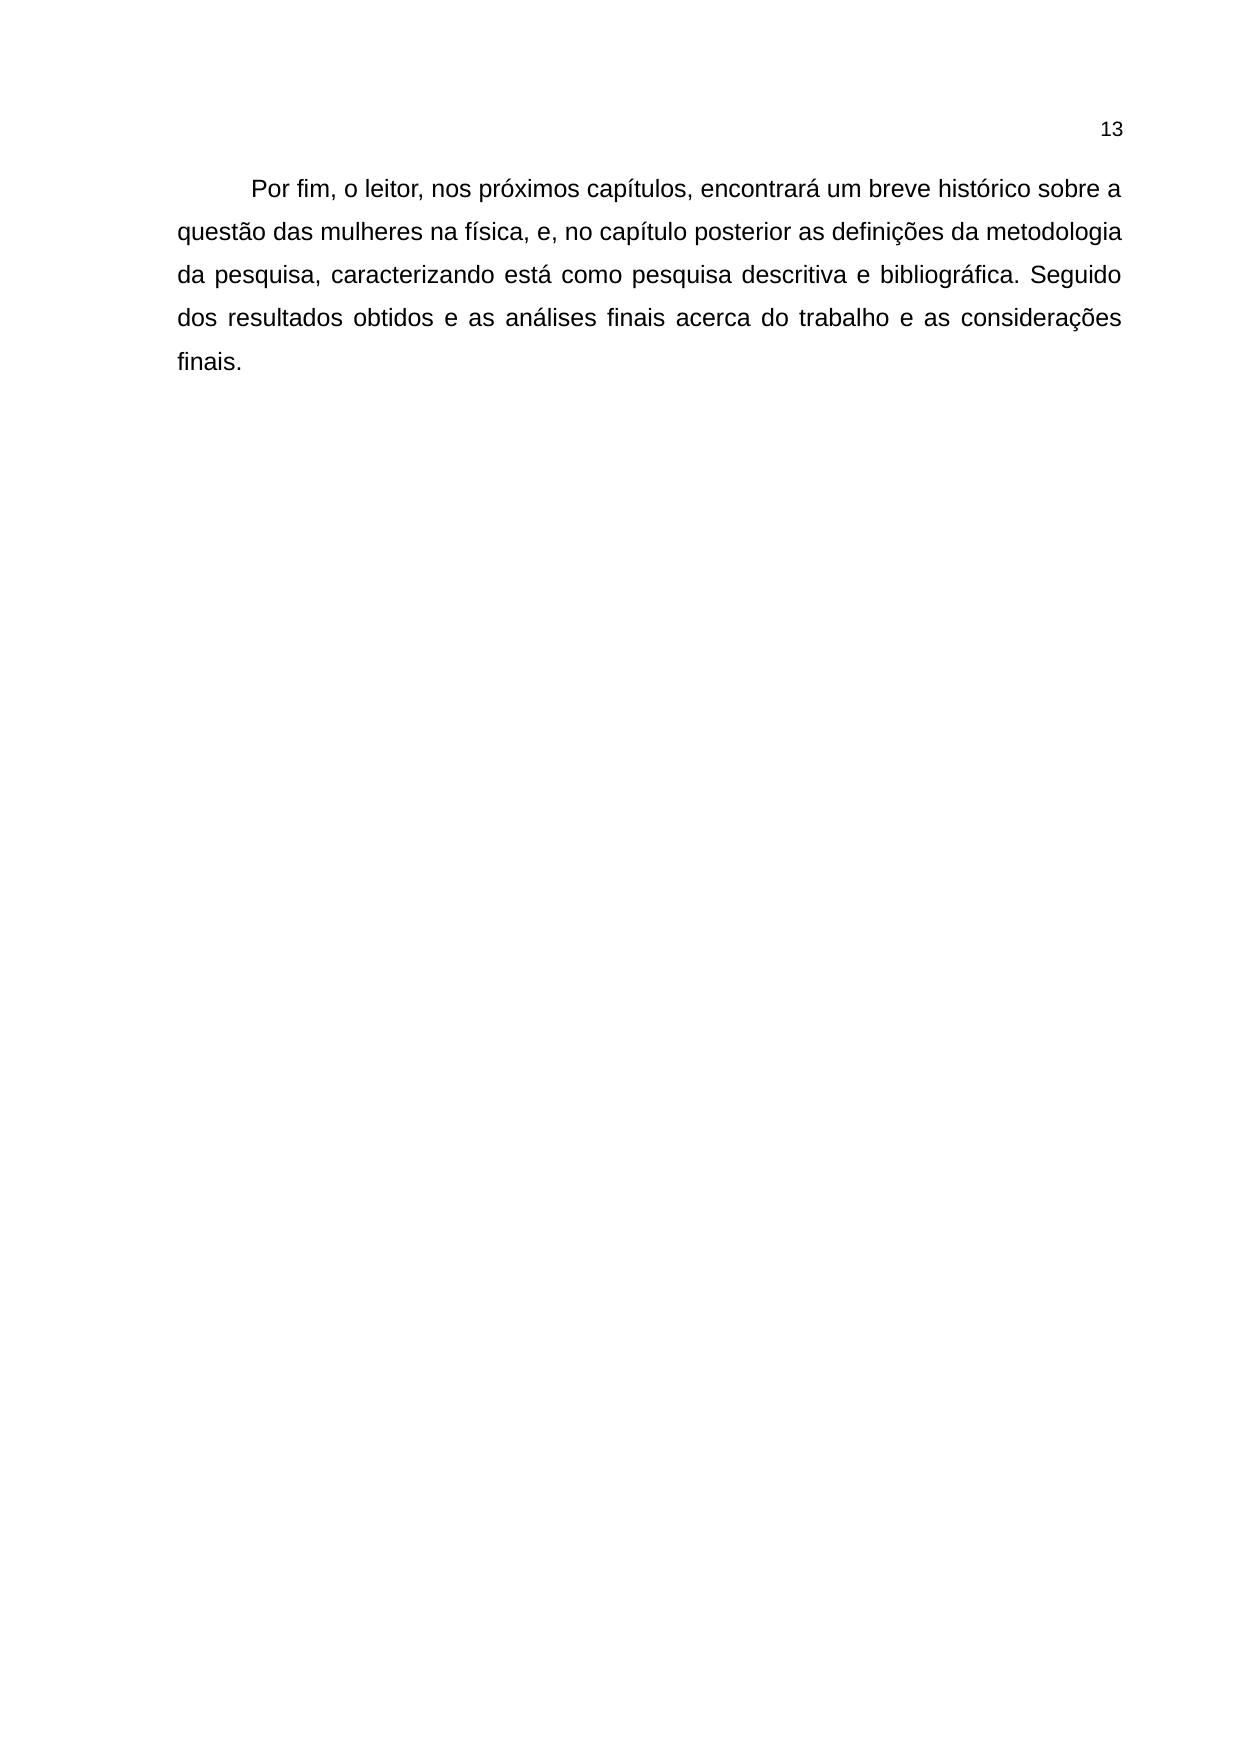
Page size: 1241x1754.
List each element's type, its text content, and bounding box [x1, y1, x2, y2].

text Por fim, o leitor, nos próximos capítulos, encontrará um breve histórico sobre a questão das mulheres na física, e, no capítulo posterior as definições da metodologia da pesquisa, caracterizando está como pesquisa descritiva e bibliográfica. Seguido dos resultados obtidos e as análises finais acerca do trabalho e as considerações finais. [177, 174, 1123, 375]
